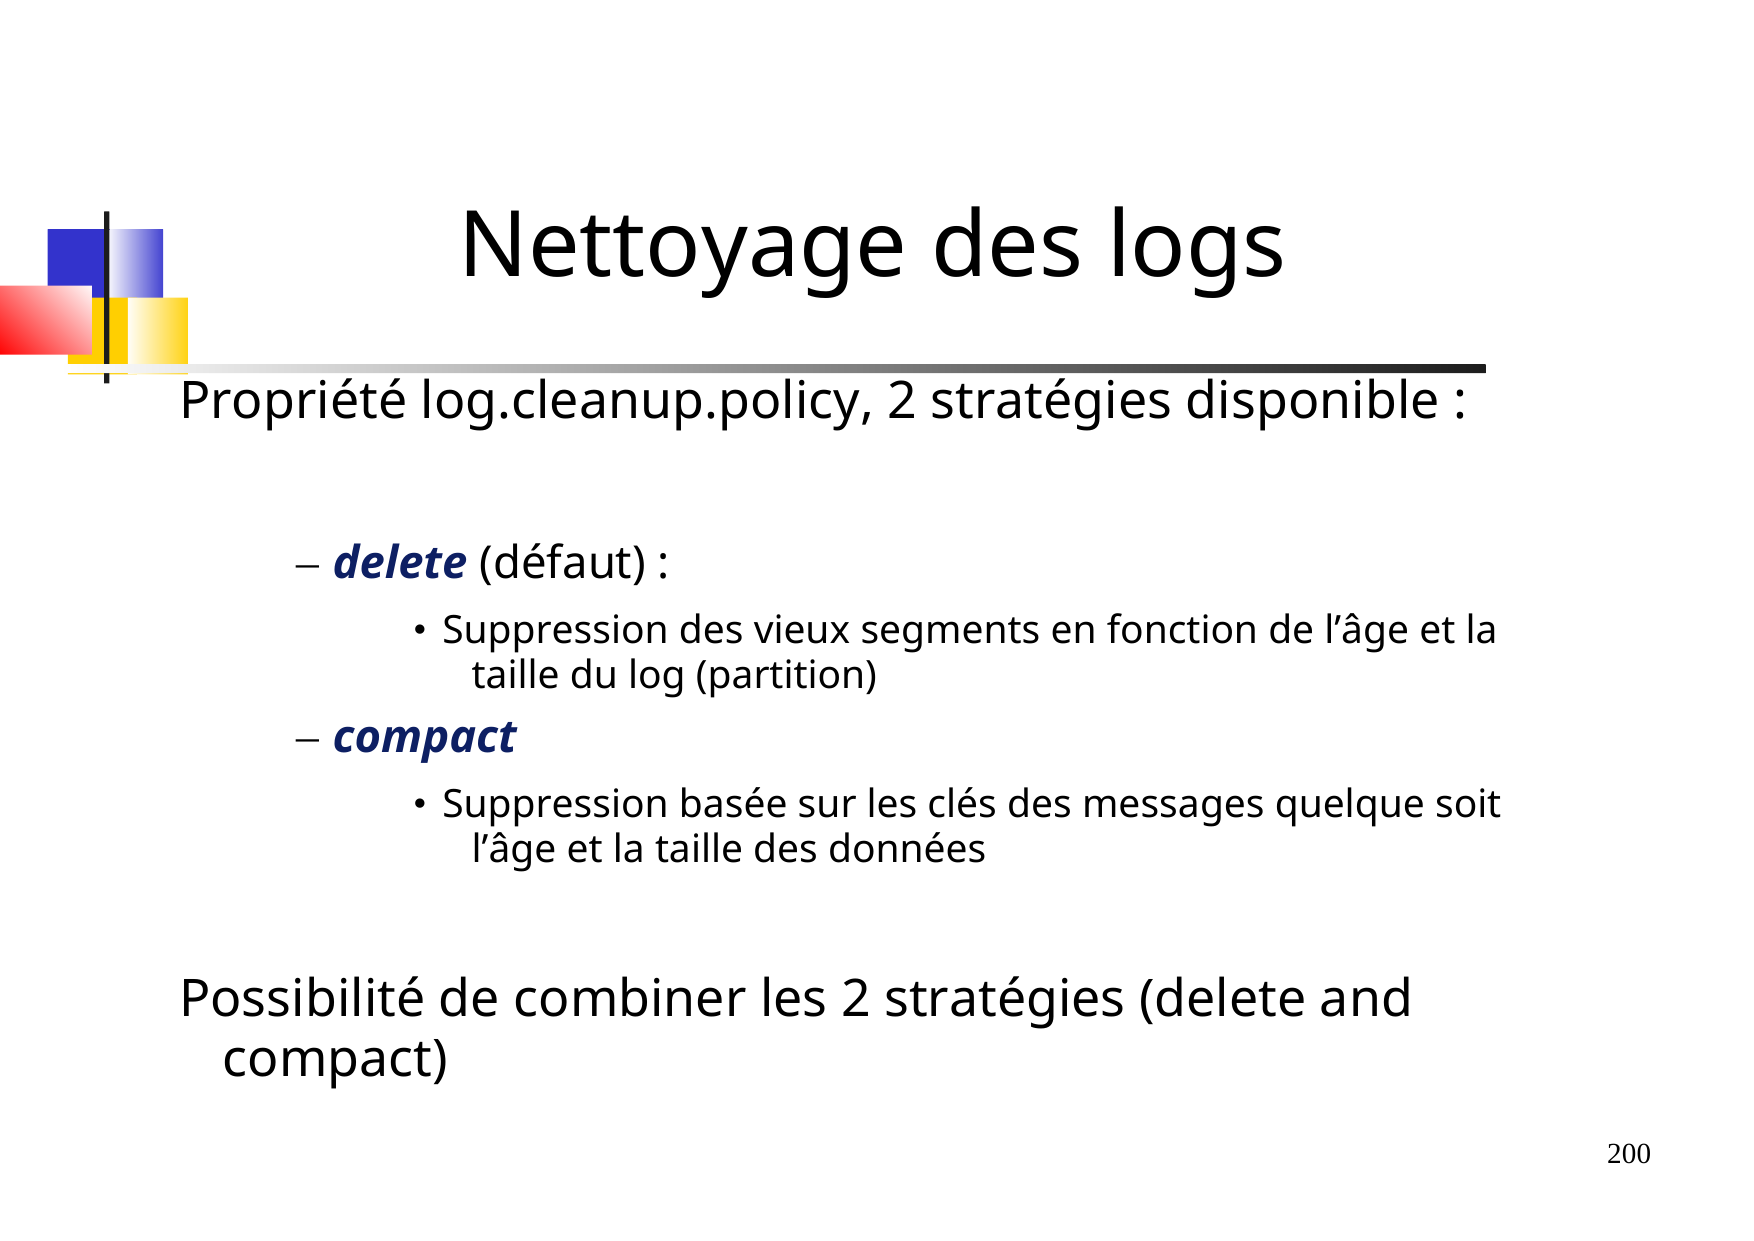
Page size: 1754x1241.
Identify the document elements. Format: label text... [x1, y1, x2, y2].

list Propriété log.cleanup.policy, 2 stratégies disponible : delete (défaut) : Suppression des vieux segments en fonction de l’âge et la taille du log (partition) compact Suppression basée sur les clés des messages quelque soit l’âge et la taille des données Possibilité de combiner les 2 stratégies (delete and compact) [179, 371, 1567, 1091]
title Nettoyage des logs [179, 139, 1567, 351]
